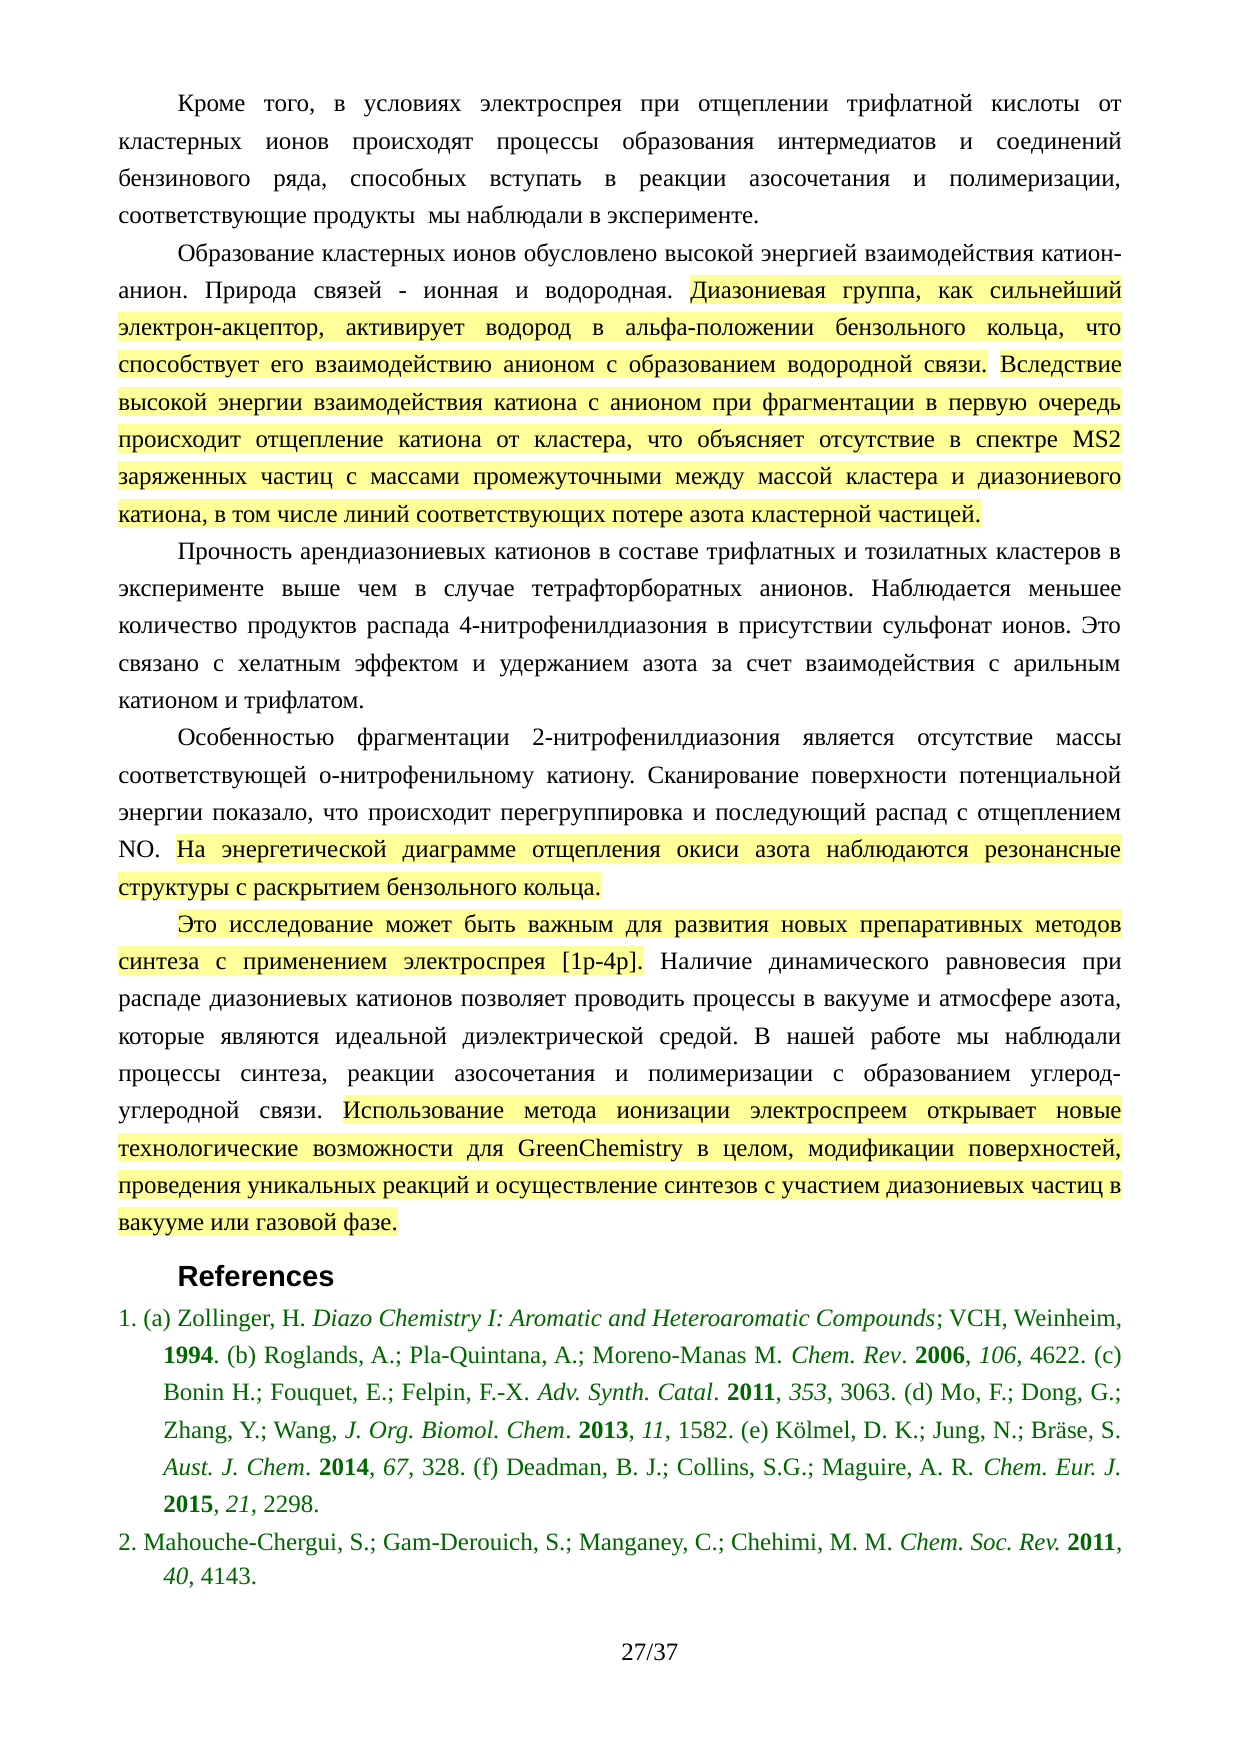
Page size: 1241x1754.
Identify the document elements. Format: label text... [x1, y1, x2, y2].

list 1. (a) Zollinger, H. Diazo Chemistry I: Aromatic and Heteroaromatic Compounds; VCH, Weinheim, 1994. (b) Roglands, A.; Pla-Quintana, A.; Moreno-Manas M. Chem. Rev. 2006, 106, 4622. (c) Bonin H.; Fouquet, E.; Felpin, F.-X. Adv. Synth. Catal. 2011, 353, 3063. (d) Mo, F.; Dong, G.; Zhang, Y.; Wang, J. Org. Biomol. Chem. 2013, 11, 1582. (e) Kölmel, D. K.; Jung, N.; Bräse, S. Aust. J. Chem. 2014, 67, 328. (f) Deadman, B. J.; Collins, S.G.; Maguire, A. R. Chem. Eur. J. 2015, 21, 2298. [118, 1303, 1122, 1518]
list Кроме того, в условиях электроспрея при отщеплении трифлатной кислоты от кластерных ионов происходят процессы образования интермедиатов и соединений бензинового ряда, способных вступать в реакции азосочетания и полимеризации, соответствующие продукты мы наблюдали в эксперименте. [118, 88, 1122, 229]
list Прочность арендиазониевых катионов в составе трифлатных и тозилатных кластеров в эксперименте выше чем в случае тетрафторборатных анионов. Наблюдается меньшее количество продуктов распада 4-нитрофенилдиазония в присутствии сульфонат ионов. Это связано с хелатным эффектом и удержанием азота за счет взаимодействия с арильным катионом и трифлатом. [118, 536, 1122, 714]
list Это исследование может быть важным для развития новых препаративных методов синтеза с применением электроспрея [1p-4p]. Наличие динамического равновесия при распаде диазониевых катионов позволяет проводить процессы в вакууме и атмосфере азота, которые являются идеальной диэлектрической средой. В нашей работе мы наблюдали процессы синтеза, реакции азосочетания и полимеризации с образованием углерод-углеродной связи. Использование метода ионизации электроспреем открывает новые технологические возможности для GreenChemistry в целом, модификации поверхностей, проведения уникальных реакций и осуществление синтезов с участием диазониевых частиц в вакууме или газовой фазе. [118, 909, 1122, 1236]
list Образование кластерных ионов обусловлено высокой энергией взаимодействия катион-анион. Природа связей - ионная и водородная. Диазониевая группа, как сильнейший электрон-акцептор, активирует водород в альфа-положении бензольного кольца, что способствует его взаимодействию анионом с образованием водородной связи. Вследствие высокой энергии взаимодействия катиона с анионом при фрагментации в первую очередь происходит отщепление катиона от кластера, что объясняет отсутствие в спектре MS2 заряженных частиц с массами промежуточными между массой кластера и диазониевого катиона, в том числе линий соответствующих потере азота кластерной частицей. [118, 238, 1122, 527]
subtitle References [118, 1259, 1122, 1293]
list Особенностью фрагментации 2-нитрофенилдиазония является отсутствие массы соответствующей о-нитрофенильному катиону. Сканирование поверхности потенциальной энергии показало, что происходит перегруппировка и последующий распад с отщеплением NO. На энергетической диаграмме отщепления окиси азота наблюдаются резонансные структуры с раскрытием бензольного кольца. [118, 722, 1122, 900]
list 2. Mahouche-Chergui, S.; Gam-Derouich, S.; Manganey, C.; Chehimi, M. M. Chem. Soc. Rev. 2011, 40, 4143. [118, 1527, 1122, 1590]
